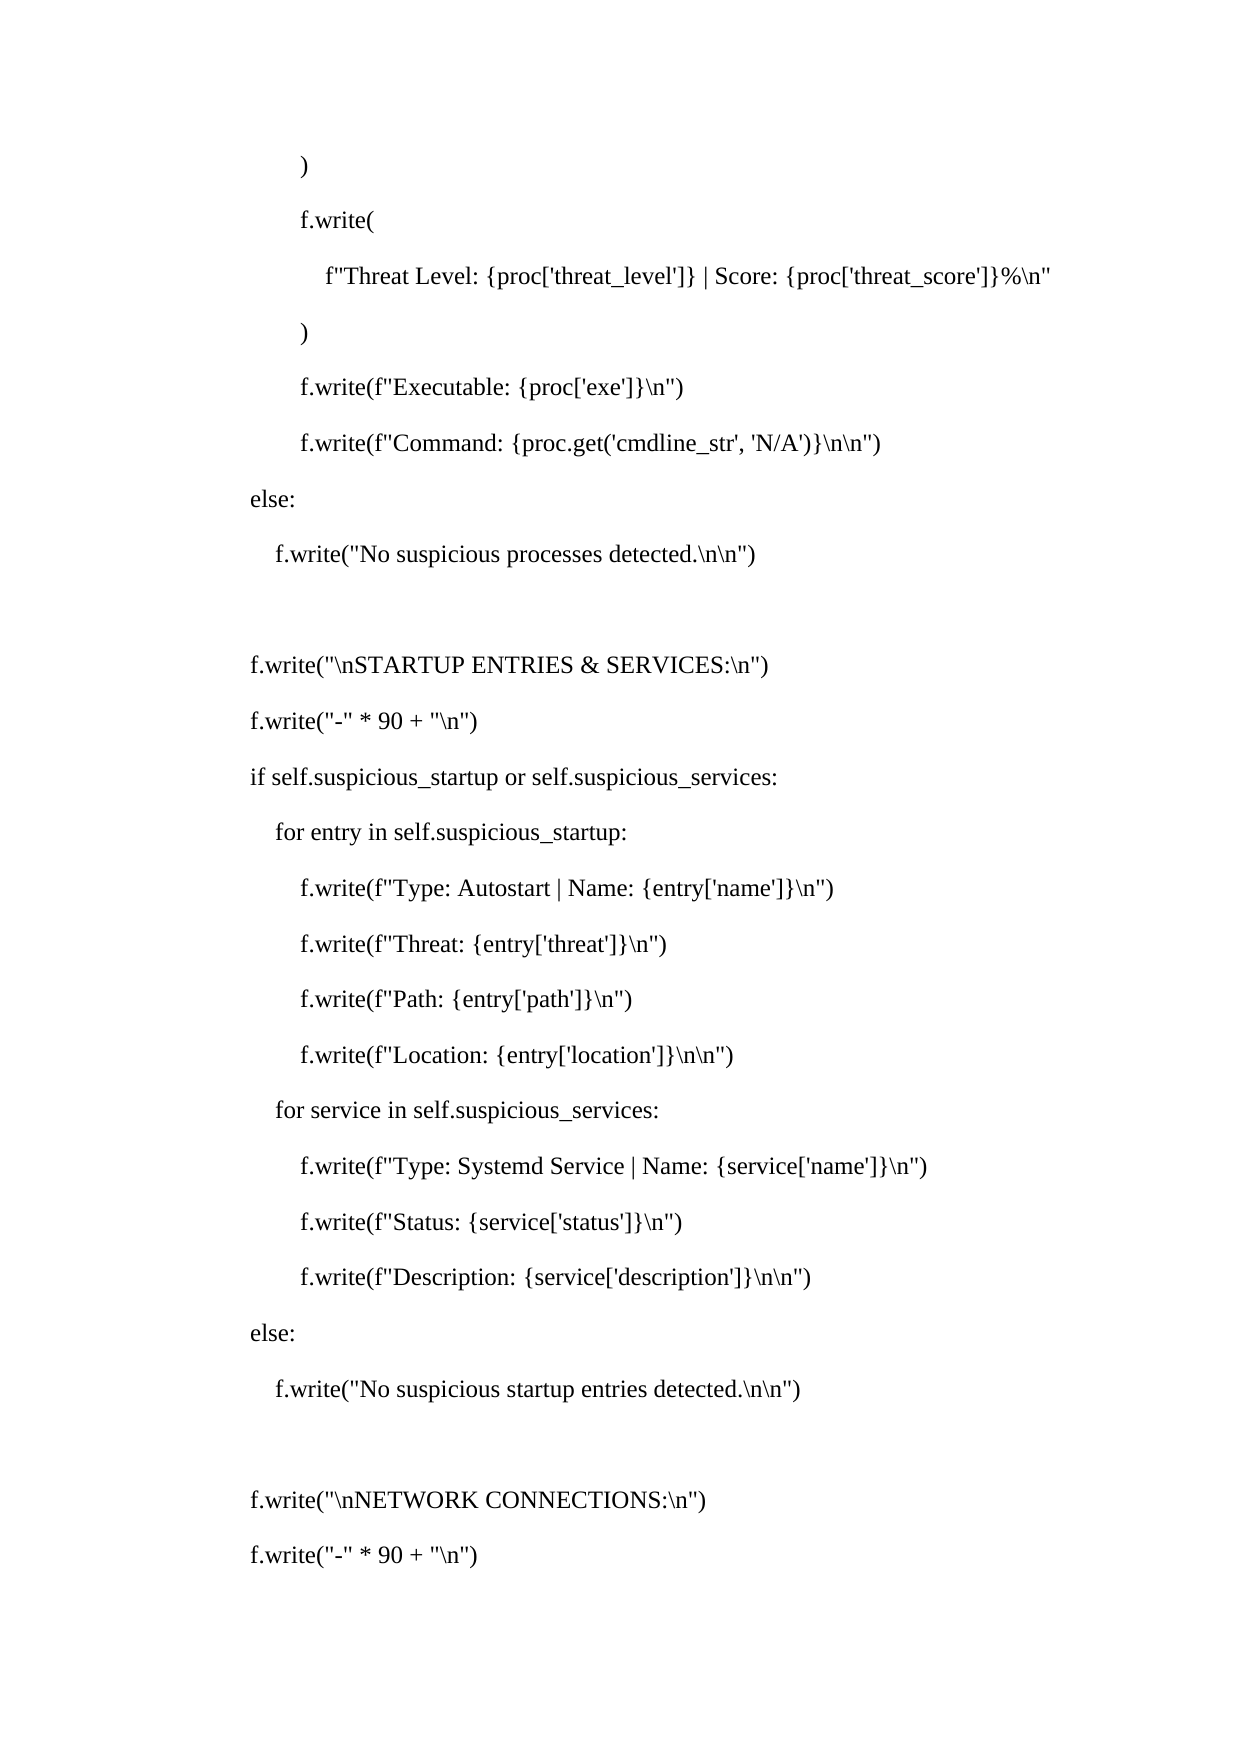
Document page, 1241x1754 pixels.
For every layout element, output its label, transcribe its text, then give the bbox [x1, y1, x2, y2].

text f.write(f"Status: {service['status']}\n") [150, 1207, 1091, 1236]
text f.write(f"Location: {entry['location']}\n\n") [150, 1040, 1091, 1069]
text f.write("No suspicious startup entries detected.\n\n") [150, 1374, 1091, 1402]
text f.write(f"Command: {proc.get('cmdline_str', 'N/A')}\n\n") [150, 428, 1091, 457]
text f.write( [150, 206, 1091, 234]
text f.write(f"Path: {entry['path']}\n") [150, 984, 1091, 1013]
text if self.suspicious_startup or self.suspicious_services: [150, 762, 1091, 791]
text f.write("\nNETWORK CONNECTIONS:\n") [150, 1485, 1091, 1514]
text for service in self.suspicious_services: [150, 1096, 1091, 1124]
text f.write("No suspicious processes detected.\n\n") [150, 539, 1091, 568]
text else: [150, 1318, 1091, 1347]
text f"Threat Level: {proc['threat_level']} | Score: {proc['threat_score']}%\n" [150, 261, 1091, 290]
text f.write(f"Executable: {proc['exe']}\n") [150, 372, 1091, 401]
text ) [150, 317, 1091, 346]
text ) [150, 150, 1091, 179]
text f.write(f"Threat: {entry['threat']}\n") [150, 929, 1091, 957]
text f.write(f"Description: {service['description']}\n\n") [150, 1262, 1091, 1291]
text f.write("-" * 90 + "\n") [150, 706, 1091, 735]
text for entry in self.suspicious_startup: [150, 817, 1091, 846]
text else: [150, 484, 1091, 512]
text f.write(f"Type: Autostart | Name: {entry['name']}\n") [150, 873, 1091, 902]
text f.write(f"Type: Systemd Service | Name: {service['name']}\n") [150, 1151, 1091, 1180]
text f.write("\nSTARTUP ENTRIES & SERVICES:\n") [150, 651, 1091, 679]
text f.write("-" * 90 + "\n") [150, 1541, 1091, 1569]
